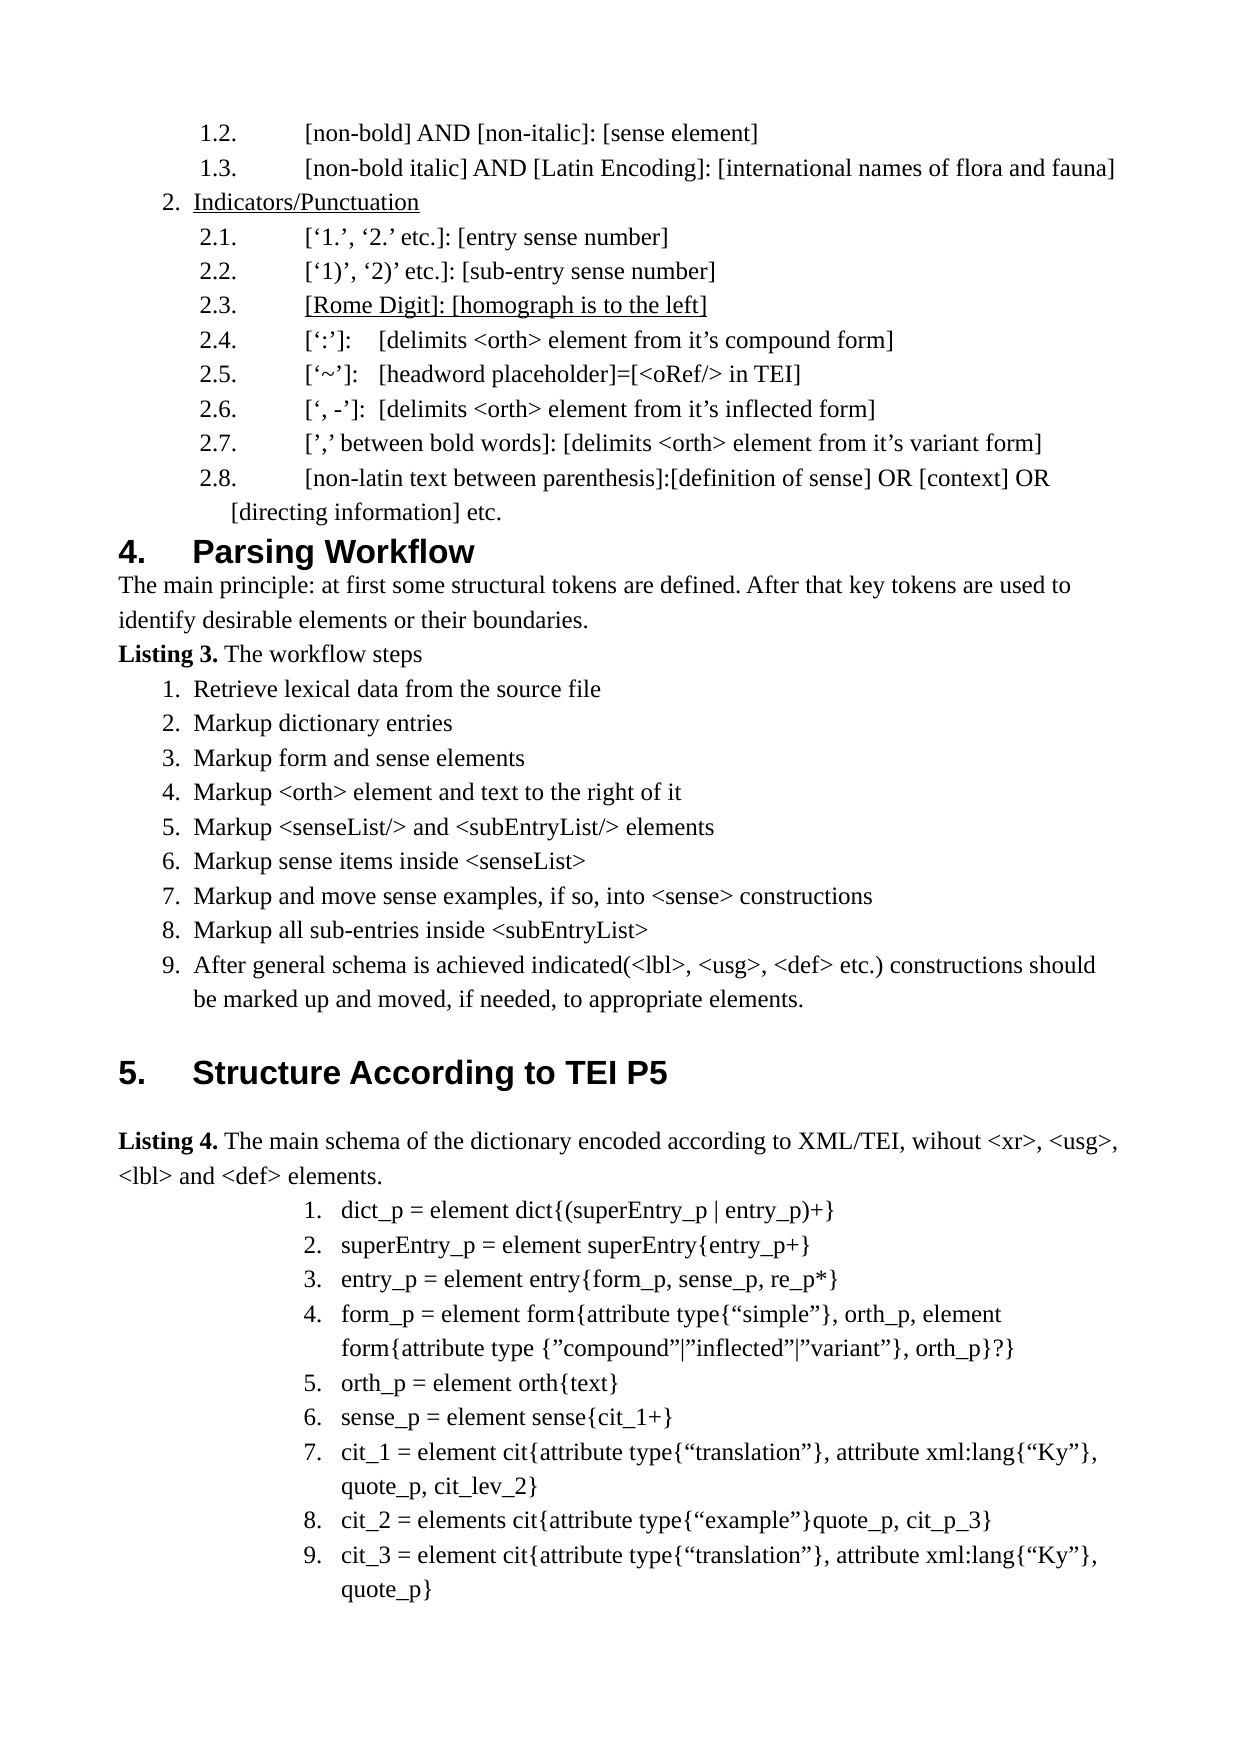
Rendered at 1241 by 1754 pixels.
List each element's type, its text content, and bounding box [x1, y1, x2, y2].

list Markup and move sense examples, if so, into <sense> constructions [156, 881, 1122, 909]
list superEntry_p = element superEntry{entry_p+} [303, 1230, 1122, 1258]
subtitle Parsing Workflow [118, 532, 1122, 571]
list [non-bold] AND [non-italic]: [sense element] [193, 118, 1122, 147]
list [Rome Digit]: [homograph is to the left] [193, 291, 1122, 319]
list Retrieve lexical data from the source file [156, 674, 1122, 703]
list Markup all sub-entries inside <subEntryList> [156, 915, 1122, 944]
list [’,’ between bold words]: [delimits <orth> element from it’s variant form] [193, 428, 1122, 457]
list [‘1)’, ‘2)’ etc.]: [sub-entry sense number] [193, 256, 1122, 285]
list form_p = element form{attribute type{“simple”}, orth_p, element form{attribute type {”compound”|”inflected”|”variant”}, orth_p}?} [303, 1299, 1122, 1362]
list dict_p = element dict{(superEntry_p | entry_p)+} [303, 1195, 1122, 1224]
list orth_p = element orth{text} [303, 1368, 1122, 1396]
list sense_p = element sense{cit_1+} [303, 1402, 1122, 1431]
list [‘~’]: [headword placeholder]=[<oRef/> in TEI] [193, 359, 1122, 388]
list Markup form and sense elements [156, 743, 1122, 772]
list Markup <senseList/> and <subEntryList/> elements [156, 812, 1122, 841]
list Markup sense items inside <senseList> [156, 846, 1122, 875]
text The main principle: at first some structural tokens are defined. After that key tokens are used to identify desirable elements or their boundaries. [118, 571, 1122, 634]
list [‘1.’, ‘2.’ etc.]: [entry sense number] [193, 222, 1122, 250]
list cit_1 = element cit{attribute type{“translation”}, attribute xml:lang{“Ky”}, quote_p, cit_lev_2} [303, 1437, 1122, 1500]
list [non-latin text between parenthesis]:[definition of sense] OR [context] OR [directing information] etc. [193, 463, 1122, 526]
list [non-bold italic] AND [Latin Encoding]: [international names of flora and fauna] [193, 153, 1122, 181]
list [‘, -’]: [delimits <orth> element from it’s inflected form] [193, 394, 1122, 423]
list cit_2 = elements cit{attribute type{“example”}quote_p, cit_p_3} [303, 1506, 1122, 1534]
list entry_p = element entry{form_p, sense_p, re_p*} [303, 1264, 1122, 1293]
list Indicators/Punctuation [156, 187, 1122, 216]
list [‘:’]: [delimits <orth> element from it’s compound form] [193, 325, 1122, 354]
list cit_3 = element cit{attribute type{“translation”}, attribute xml:lang{“Ky”}, quote_p} [303, 1540, 1122, 1603]
list Markup <orth> element and text to the right of it [156, 777, 1122, 806]
text Listing 3. The workflow steps [118, 639, 1122, 668]
text Listing 4. The main schema of the dictionary encoded according to XML/TEI, wihout <xr>, <usg>, <lbl> and <def> elements. [118, 1126, 1122, 1189]
subtitle Structure According to TEI P5 [118, 1053, 1122, 1092]
list Markup dictionary entries [156, 708, 1122, 737]
list After general schema is achieved indicated(<lbl>, <usg>, <def> etc.) constructions should be marked up and moved, if needed, to appropriate elements. [156, 950, 1122, 1013]
